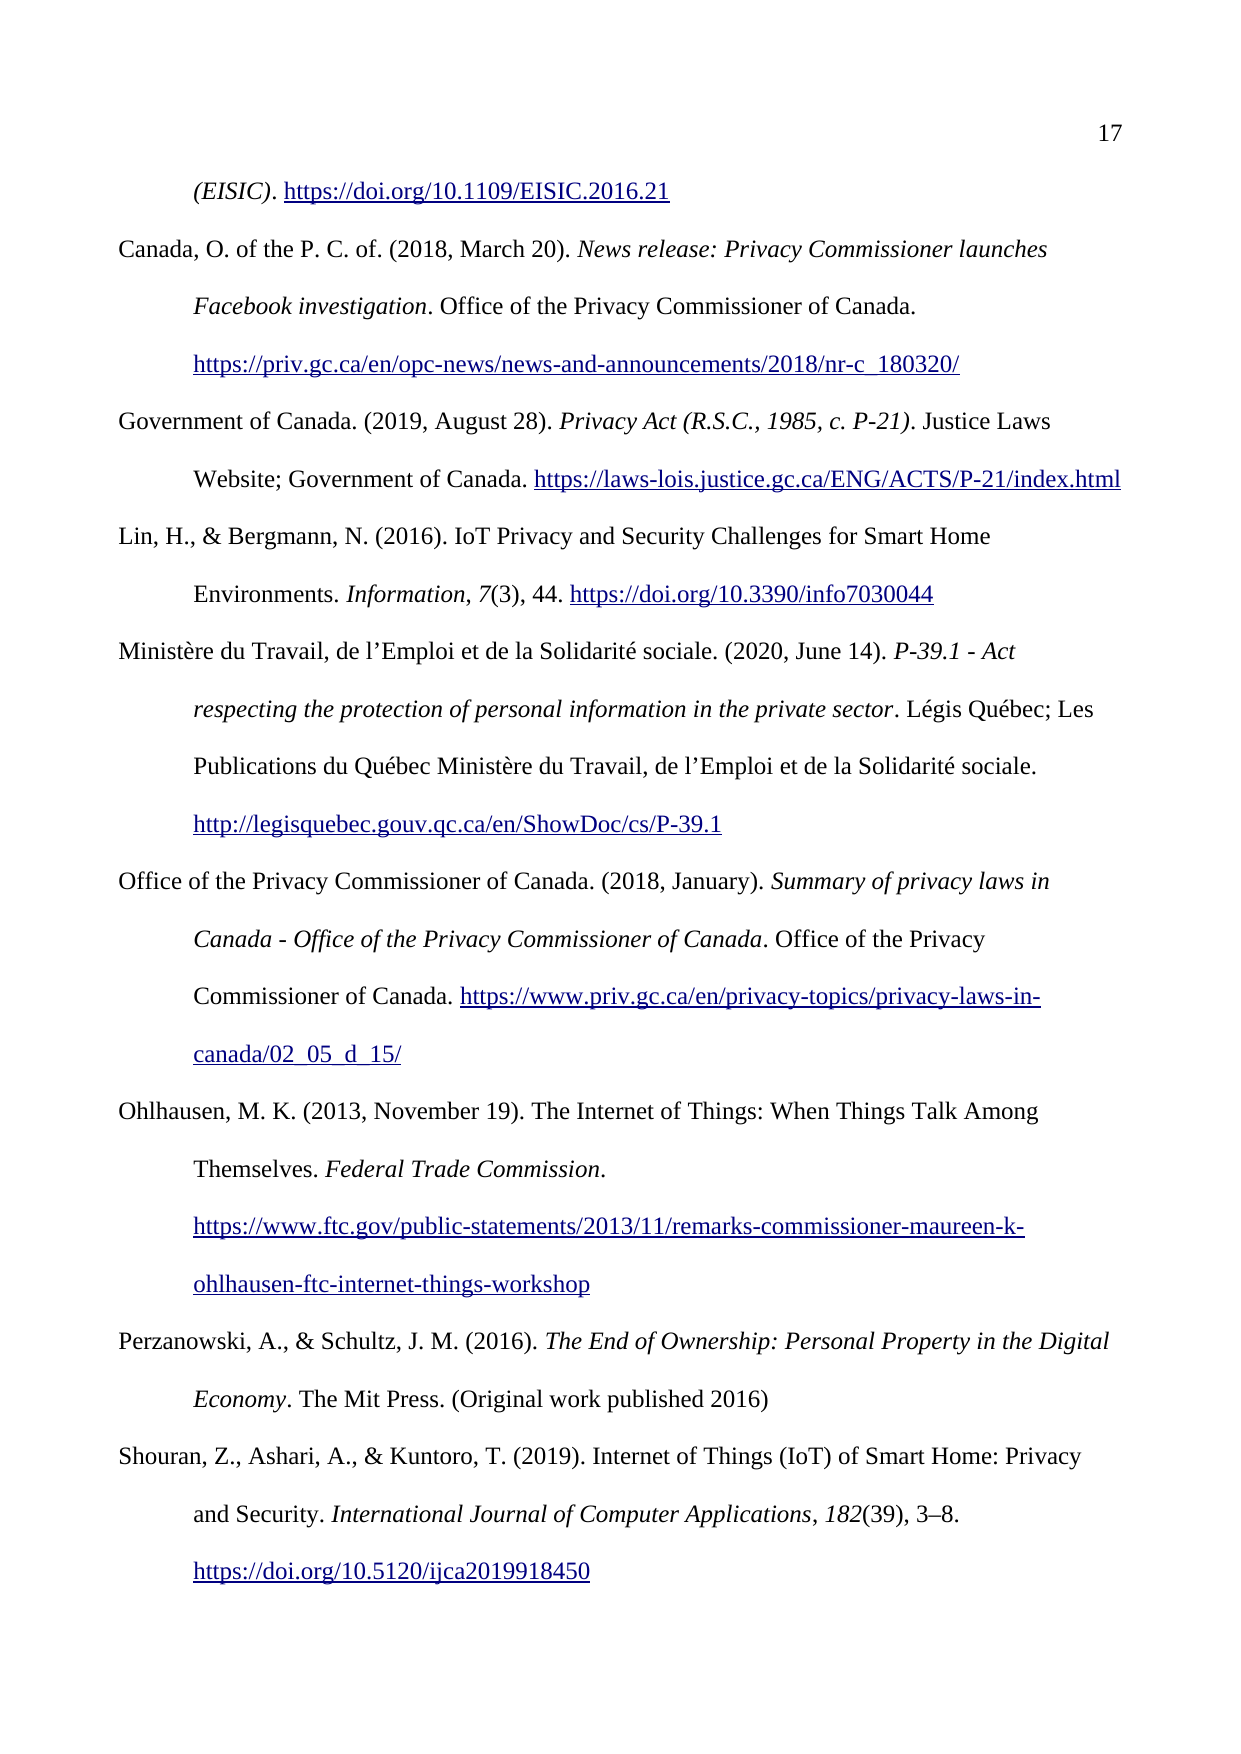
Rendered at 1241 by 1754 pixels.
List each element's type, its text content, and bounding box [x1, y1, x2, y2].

text Ohlhausen, M. K. (2013, November 19). The Internet of Things: When Things Talk Among Themselves. Federal Trade Commission. https://www.ftc.gov/public-statements/2013/11/remarks-commissioner-maureen-k-ohlhausen-ftc-internet-things-workshop [118, 1096, 1122, 1298]
text Perzanowski, A., & Schultz, J. M. (2016). The End of Ownership: Personal Property in the Digital Economy. The Mit Press. (Original work published 2016) [118, 1326, 1122, 1413]
text Ministère du Travail, de l’Emploi et de la Solidarité sociale. (2020, June 14). P-39.1 - Act respecting the protection of personal information in the private sector. Légis Québec; Les Publications du Québec Ministère du Travail, de l’Emploi et de la Solidarité sociale. http://legisquebec.gouv.qc.ca/en/ShowDoc/cs/P-39.1 [118, 636, 1122, 838]
text Lin, H., & Bergmann, N. (2016). IoT Privacy and Security Challenges for Smart Home Environments. Information, 7(3), 44. https://doi.org/10.3390/info7030044 [118, 521, 1122, 608]
text (EISIC). https://doi.org/10.1109/EISIC.2016.21 [118, 176, 1122, 205]
text Office of the Privacy Commissioner of Canada. (2018, January). Summary of privacy laws in Canada - Office of the Privacy Commissioner of Canada. Office of the Privacy Commissioner of Canada. https://www.priv.gc.ca/en/privacy-topics/privacy-laws-in-canada/02_05_d_15/ [118, 866, 1122, 1068]
text Government of Canada. (2019, August 28). Privacy Act (R.S.C., 1985, c. P-21). Justice Laws Website; Government of Canada. https://laws-lois.justice.gc.ca/ENG/ACTS/P-21/index.html [118, 406, 1122, 493]
text Canada, O. of the P. C. of. (2018, March 20). News release: Privacy Commissioner launches Facebook investigation. Office of the Privacy Commissioner of Canada. https://priv.gc.ca/en/opc-news/news-and-announcements/2018/nr-c_180320/ [118, 234, 1122, 378]
text Shouran, Z., Ashari, A., & Kuntoro, T. (2019). Internet of Things (IoT) of Smart Home: Privacy and Security. International Journal of Computer Applications, 182(39), 3–8. https://doi.org/10.5120/ijca2019918450 [118, 1441, 1122, 1585]
